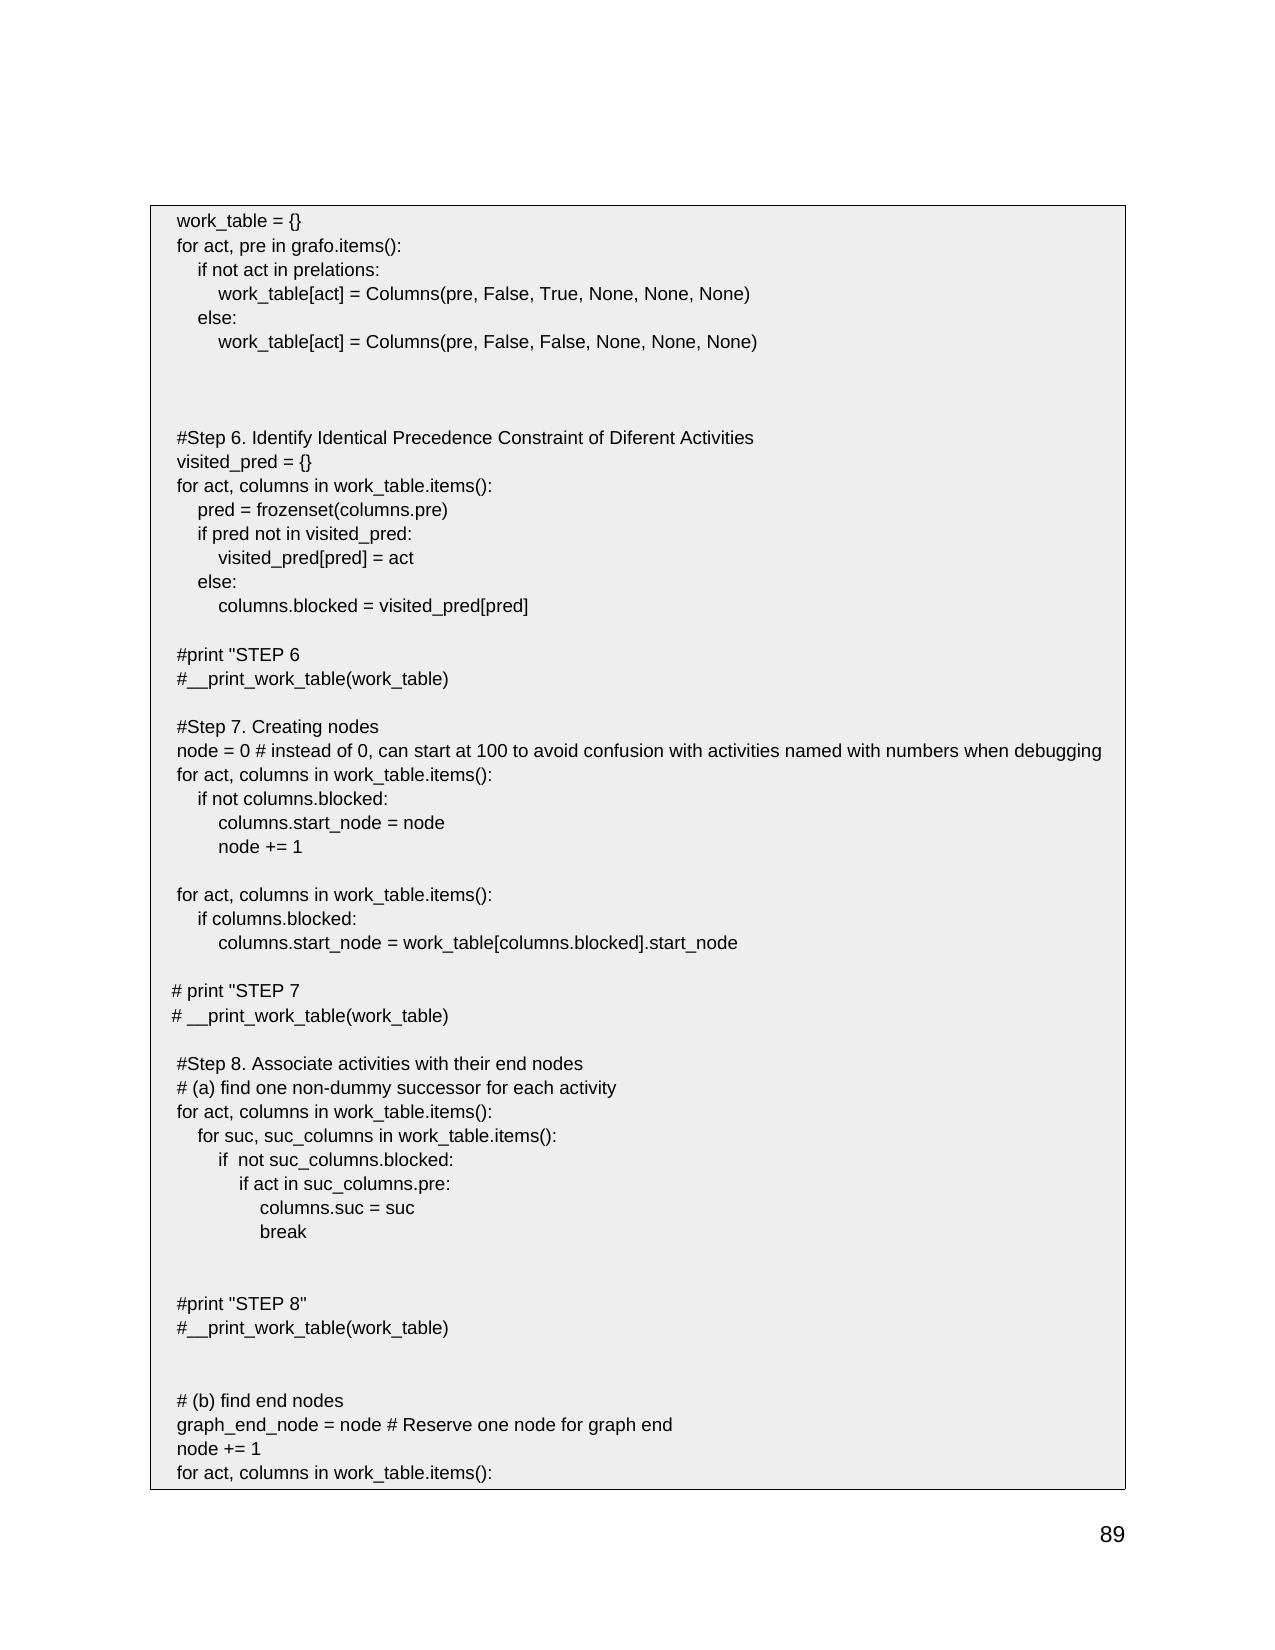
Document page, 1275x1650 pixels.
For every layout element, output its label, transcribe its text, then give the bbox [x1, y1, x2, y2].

table_header work_table = {} for act, pre in grafo.items(): if not act in prelations: work_table[act] = Columns(pre, False, True, None, None, None) else: work_table[act] = Columns(pre, False, False, None, None, None) #Step 6. Identify Identical Precedence Constraint of Diferent Activities visited_pred = {} for act, columns in work_table.items(): pred = frozenset(columns.pre) if pred not in visited_pred: visited_pred[pred] = act else: columns.blocked = visited_pred[pred] #print "STEP 6 #__print_work_table(work_table) #Step 7. Creating nodes node = 0 # instead of 0, can start at 100 to avoid confusion with activities named with numbers when debugging for act, columns in work_table.items(): if not columns.blocked: columns.start_node = node node += 1 for act, columns in work_table.items(): if columns.blocked: columns.start_node = work_table[columns.blocked].start_node # print "STEP 7 # __print_work_table(work_table) #Step 8. Associate activities with their end nodes # (a) find one non-dummy successor for each activity for act, columns in work_table.items(): for suc, suc_columns in work_table.items(): if not suc_columns.blocked: if act in suc_columns.pre: columns.suc = suc break #print "STEP 8" #__print_work_table(work_table) # (b) find end nodes graph_end_node = node # Reserve one node for graph end node += 1 for act, columns in work_table.items(): [151, 206, 1125, 1489]
